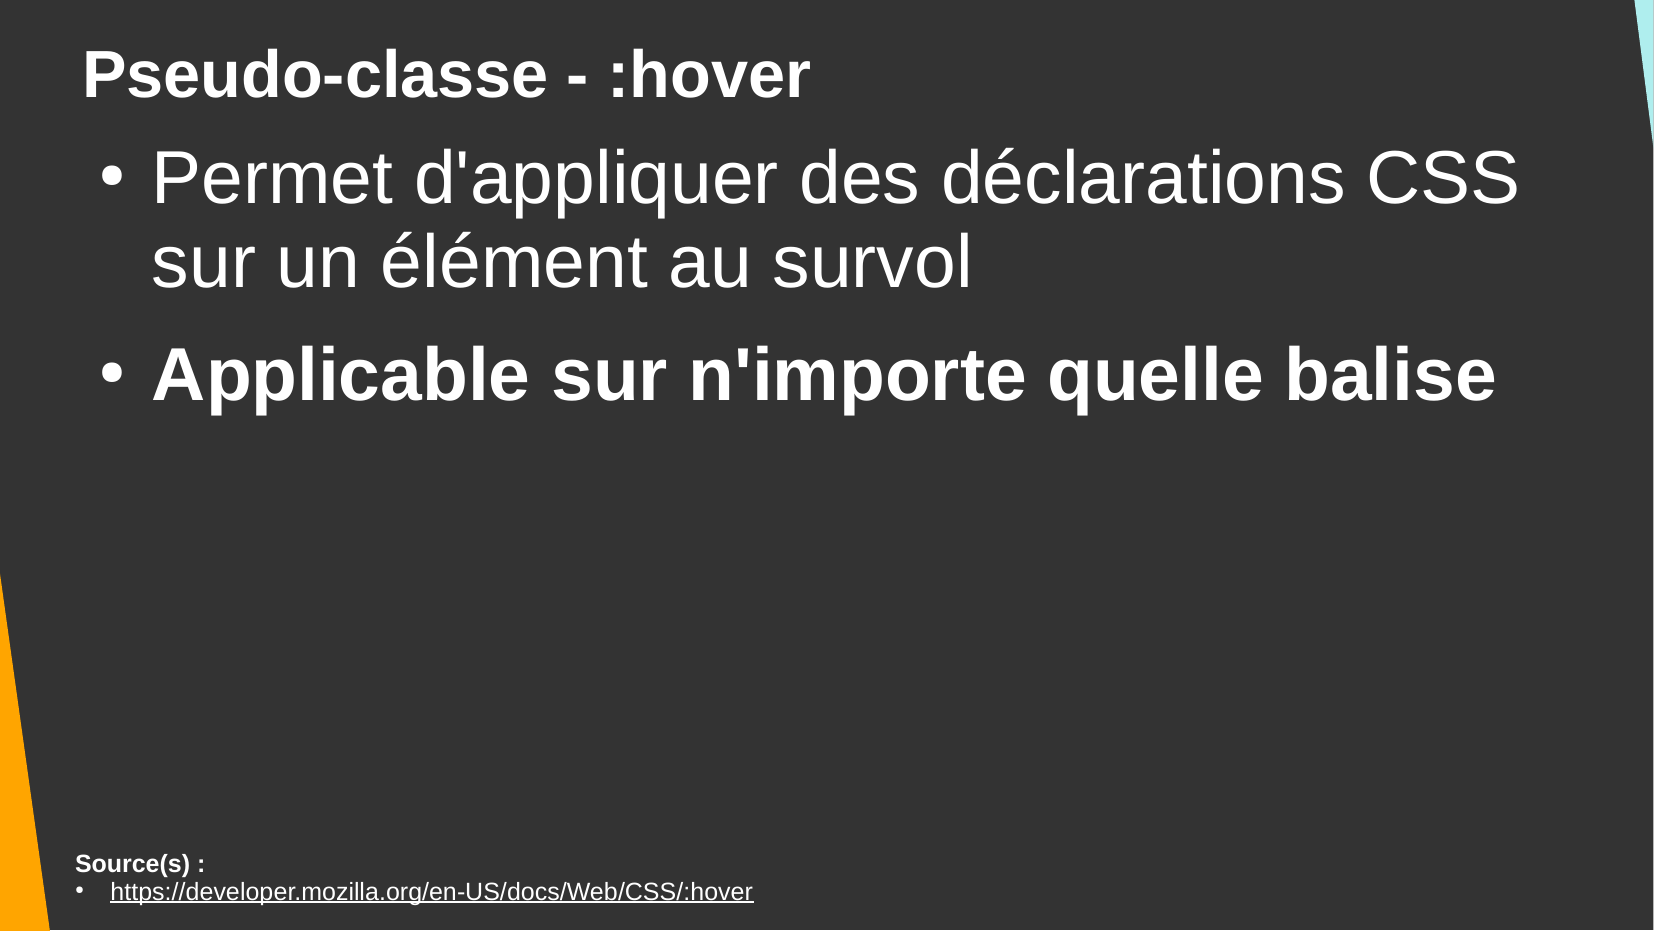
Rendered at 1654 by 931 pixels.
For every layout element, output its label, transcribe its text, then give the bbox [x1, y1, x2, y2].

text_box Source(s) : https://developer.mozilla.org/en-US/docs/Web/CSS/:hover [60, 841, 1546, 913]
title Pseudo-classe - :hover [82, 37, 1571, 114]
list Permet d'appliquer des déclarations CSS sur un élément au survol Applicable sur n'importe quelle balise [80, 135, 1620, 733]
text_box [0, 573, 50, 931]
text_box [1634, 0, 1654, 153]
